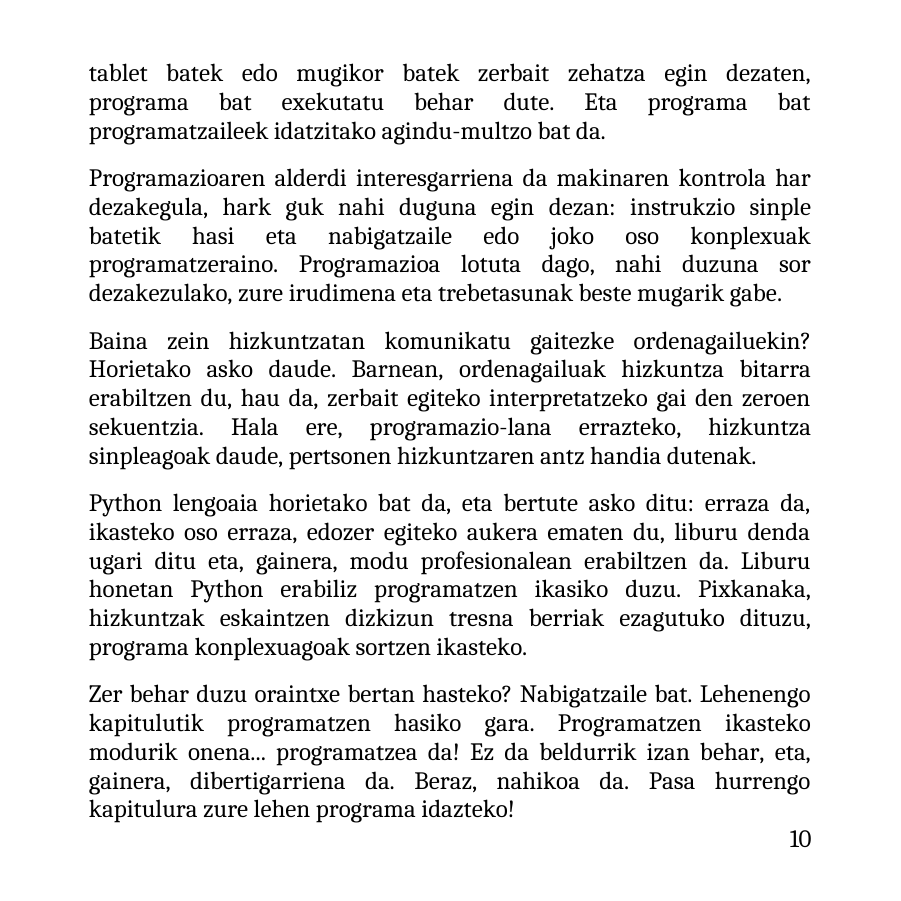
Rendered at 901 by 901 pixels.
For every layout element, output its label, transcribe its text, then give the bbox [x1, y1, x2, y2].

text Zer behar duzu oraintxe bertan hasteko? Nabigatzaile bat. Lehenengo kapitulutik programatzen hasiko gara. Programatzen ikasteko modurik onena... programatzea da! Ez da beldurrik izan behar, eta, gainera, dibertigarriena da. Beraz, nahikoa da. Pasa hurrengo kapitulura zure lehen programa idazteko! [89, 680, 811, 824]
text Python lengoaia horietako bat da, eta bertute asko ditu: erraza da, ikasteko oso erraza, edozer egiteko aukera ematen du, liburu denda ugari ditu eta, gainera, modu profesionalean erabiltzen da. Liburu honetan Python erabiliz programatzen ikasiko duzu. Pixkanaka, hizkuntzak eskaintzen dizkizun tresna berriak ezagutuko dituzu, programa konplexuagoak sortzen ikasteko. [89, 489, 811, 662]
text Baina zein hizkuntzatan komunikatu gaitezke ordenagailuekin? Horietako asko daude. Barnean, ordenagailuak hizkuntza bitarra erabiltzen du, hau da, zerbait egiteko interpretatzeko gai den zeroen sekuentzia. Hala ere, programazio-lana errazteko, hizkuntza sinpleagoak daude, pertsonen hizkuntzaren antz handia dutenak. [89, 327, 811, 470]
text tablet batek edo mugikor batek zerbait zehatza egin dezaten, programa bat exekutatu behar dute. Eta programa bat programatzaileek idatzitako agindu-multzo bat da. [89, 59, 811, 145]
text Programazioaren alderdi interesgarriena da makinaren kontrola har dezakegula, hark guk nahi duguna egin dezan: instrukzio sinple batetik hasi eta nabigatzaile edo joko oso konplexuak programatzeraino. Programazioa lotuta dago, nahi duzuna sor dezakezulako, zure irudimena eta trebetasunak beste mugarik gabe. [89, 164, 811, 308]
